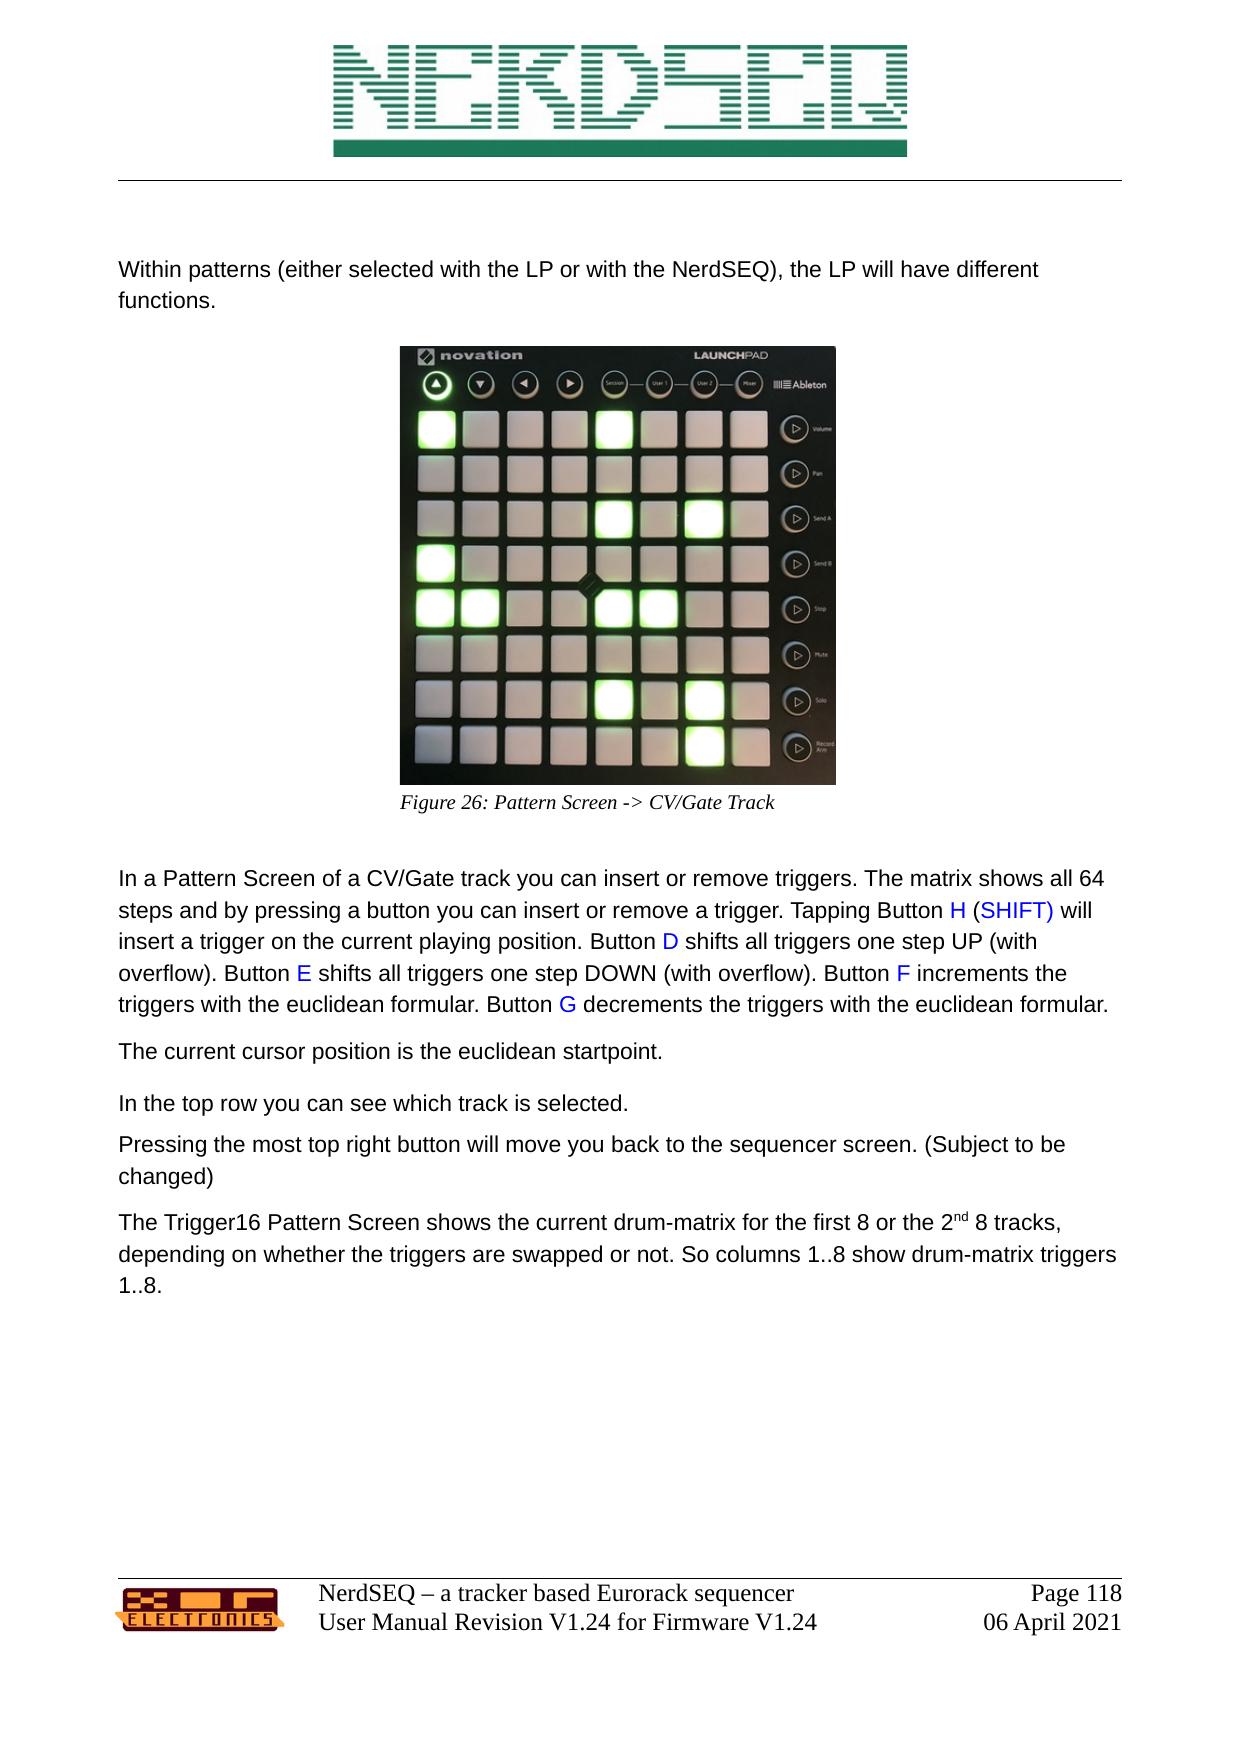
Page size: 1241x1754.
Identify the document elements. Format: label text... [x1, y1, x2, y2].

text Pressing the most top right button will move you back to the sequencer screen. (Subject to be changed) [118, 1131, 1122, 1189]
picture [399, 346, 836, 785]
text Within patterns (either selected with the LP or with the NerdSEQ), the LP will have different functions. [118, 256, 1122, 314]
picture [115, 1584, 285, 1634]
text In a Pattern Screen of a CV/Gate track you can insert or remove triggers. The matrix shows all 64 steps and by pressing a button you can insert or remove a trigger. Tapping Button H (SHIFT) will insert a trigger on the current playing position. Button D shifts all triggers one step UP (with overflow). Button E shifts all triggers one step DOWN (with overflow). Button F increments the triggers with the euclidean formular. Button G decrements the triggers with the euclidean formular. [118, 865, 1122, 1018]
text Figure 26: Pattern Screen -> CV/Gate Track [400, 346, 840, 814]
text The Trigger16 Pattern Screen shows the current drum-matrix for the first 8 or the 2nd 8 tracks, depending on whether the triggers are swapped or not. So columns 1..8 show drum-matrix triggers 1..8. [118, 1209, 1122, 1298]
text The current cursor position is the euclidean startpoint. In the top row you can see which track is selected. [118, 1038, 1122, 1117]
picture [333, 45, 908, 157]
